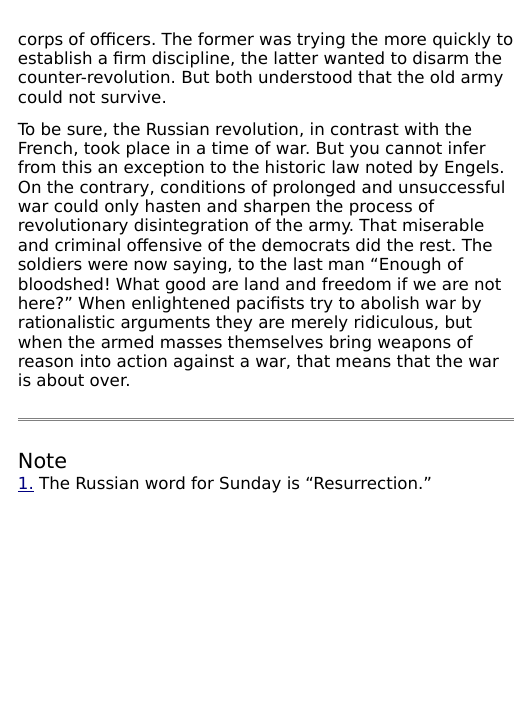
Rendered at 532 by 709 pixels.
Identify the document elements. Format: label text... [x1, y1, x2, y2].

text Note [18, 449, 514, 474]
text 1. The Russian word for Sunday is “Resurrection.” [18, 474, 514, 493]
text corps of officers. The former was trying the more quickly to establish a firm discipline, the latter wanted to disarm the counter-revolution. But both understood that the old army could not survive. [18, 29, 514, 107]
text To be sure, the Russian revolution, in contrast with the French, took place in a time of war. But you cannot infer from this an exception to the historic law noted by Engels. On the contrary, conditions of prolonged and unsuccessful war could only hasten and sharpen the process of revolutionary disintegration of the army. That miserable and criminal offensive of the democrats did the rest. The soldiers were now saying, to the last man “Enough of bloodshed! What good are land and freedom if we are not here?” When enlightened pacifists try to abolish war by rationalistic arguments they are merely ridiculous, but when the armed masses themselves bring weapons of reason into action against a war, that means that the war is about over. [18, 119, 514, 391]
